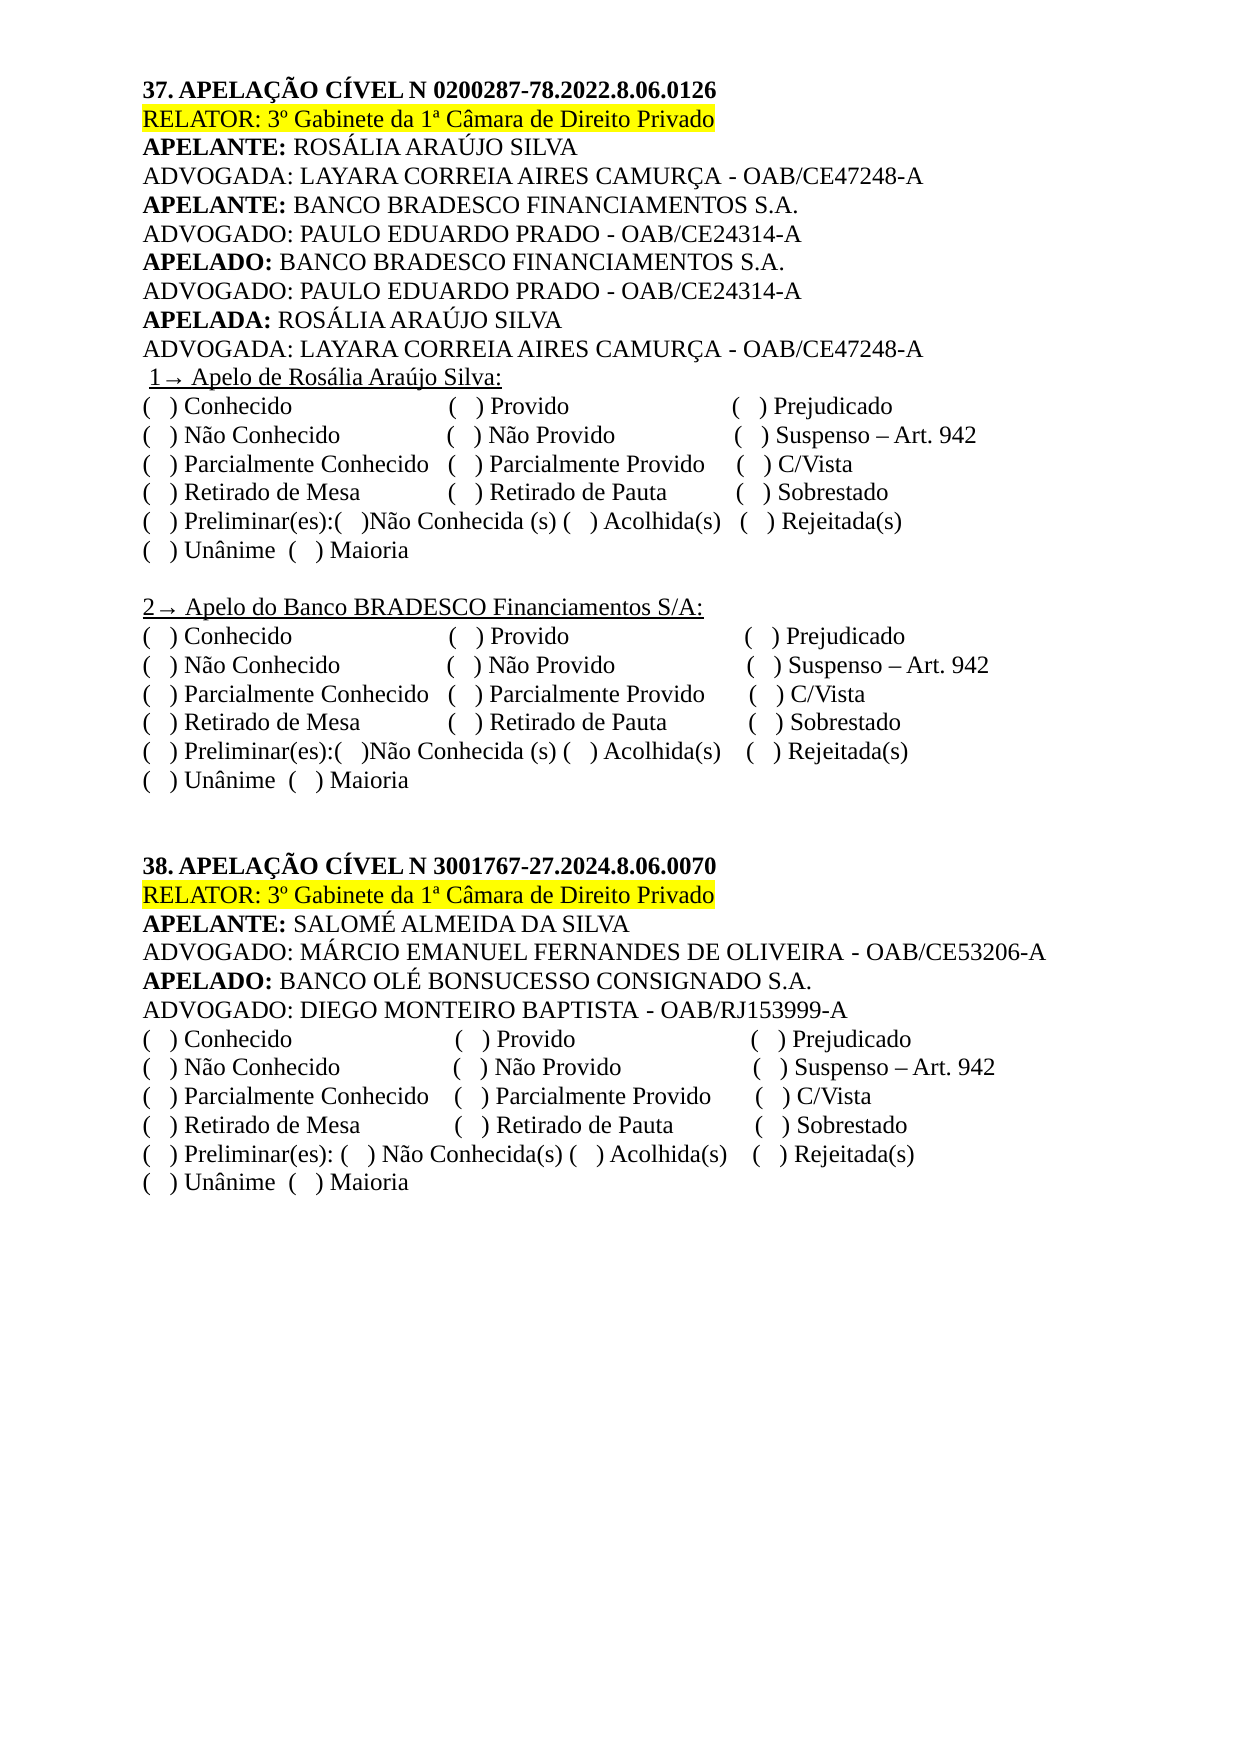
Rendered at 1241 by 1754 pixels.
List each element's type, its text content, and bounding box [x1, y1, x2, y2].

text ( ) Unânime ( ) Maioria [142, 765, 1141, 794]
text ( ) Não Conhecido ( ) Não Provido ( ) Suspenso – Art. 942 [142, 420, 1158, 449]
text ( ) Retirado de Mesa ( ) Retirado de Pauta ( ) Sobrestado [142, 707, 1158, 736]
text ( ) Conhecido ( ) Provido ( ) Prejudicado [142, 621, 1141, 650]
text 2→ Apelo do Banco BRADESCO Financiamentos S/A: [142, 592, 1141, 621]
text 38. APELAÇÃO CÍVEL N 3001767-27.2024.8.06.0070 RELATOR: 3º Gabinete da 1ª Câmara de Direito Privado APELANTE: SALOMÉ ALMEIDA DA SILVA ADVOGADO: MÁRCIO EMANUEL FERNANDES DE OLIVEIRA - OAB/CE53206-A APELADO: BANCO OLÉ BONSUCESSO CONSIGNADO S.A. ADVOGADO: DIEGO MONTEIRO BAPTISTA - OAB/RJ153999-A ( ) Conhecido ( ) Provido ( ) Prejudicado [142, 822, 1141, 1052]
text ( ) Unânime ( ) Maioria [142, 535, 1158, 564]
text ( ) Preliminar(es):( )Não Conhecida (s) ( ) Acolhida(s) ( ) Rejeitada(s) [142, 736, 1158, 765]
text ( ) Não Conhecido ( ) Não Provido ( ) Suspenso – Art. 942 [142, 650, 1158, 679]
text ( ) Preliminar(es): ( ) Não Conhecida(s) ( ) Acolhida(s) ( ) Rejeitada(s) [142, 1139, 1141, 1167]
text ( ) Não Conhecido ( ) Não Provido ( ) Suspenso – Art. 942 [142, 1052, 1141, 1081]
text ( ) Parcialmente Conhecido ( ) Parcialmente Provido ( ) C/Vista [142, 1081, 1141, 1110]
text 37. APELAÇÃO CÍVEL N 0200287-78.2022.8.06.0126 RELATOR: 3º Gabinete da 1ª Câmara de Direito Privado APELANTE: ROSÁLIA ARAÚJO SILVA ADVOGADA: LAYARA CORREIA AIRES CAMURÇA - OAB/CE47248-A APELANTE: BANCO BRADESCO FINANCIAMENTOS S.A. ADVOGADO: PAULO EDUARDO PRADO - OAB/CE24314-A APELADO: BANCO BRADESCO FINANCIAMENTOS S.A. ADVOGADO: PAULO EDUARDO PRADO - OAB/CE24314-A APELADA: ROSÁLIA ARAÚJO SILVA ADVOGADA: LAYARA CORREIA AIRES CAMURÇA - OAB/CE47248-A 1→ Apelo de Rosália Araújo Silva: [142, 75, 1141, 391]
text ( ) Preliminar(es):( )Não Conhecida (s) ( ) Acolhida(s) ( ) Rejeitada(s) [142, 506, 1158, 535]
text ( ) Retirado de Mesa ( ) Retirado de Pauta ( ) Sobrestado [142, 477, 1158, 506]
text ( ) Parcialmente Conhecido ( ) Parcialmente Provido ( ) C/Vista [142, 449, 1158, 477]
text ( ) Conhecido ( ) Provido ( ) Prejudicado [142, 391, 1141, 420]
text ( ) Unânime ( ) Maioria [142, 1167, 1141, 1196]
text ( ) Retirado de Mesa ( ) Retirado de Pauta ( ) Sobrestado [142, 1110, 1141, 1139]
text ( ) Parcialmente Conhecido ( ) Parcialmente Provido ( ) C/Vista [142, 679, 1158, 707]
